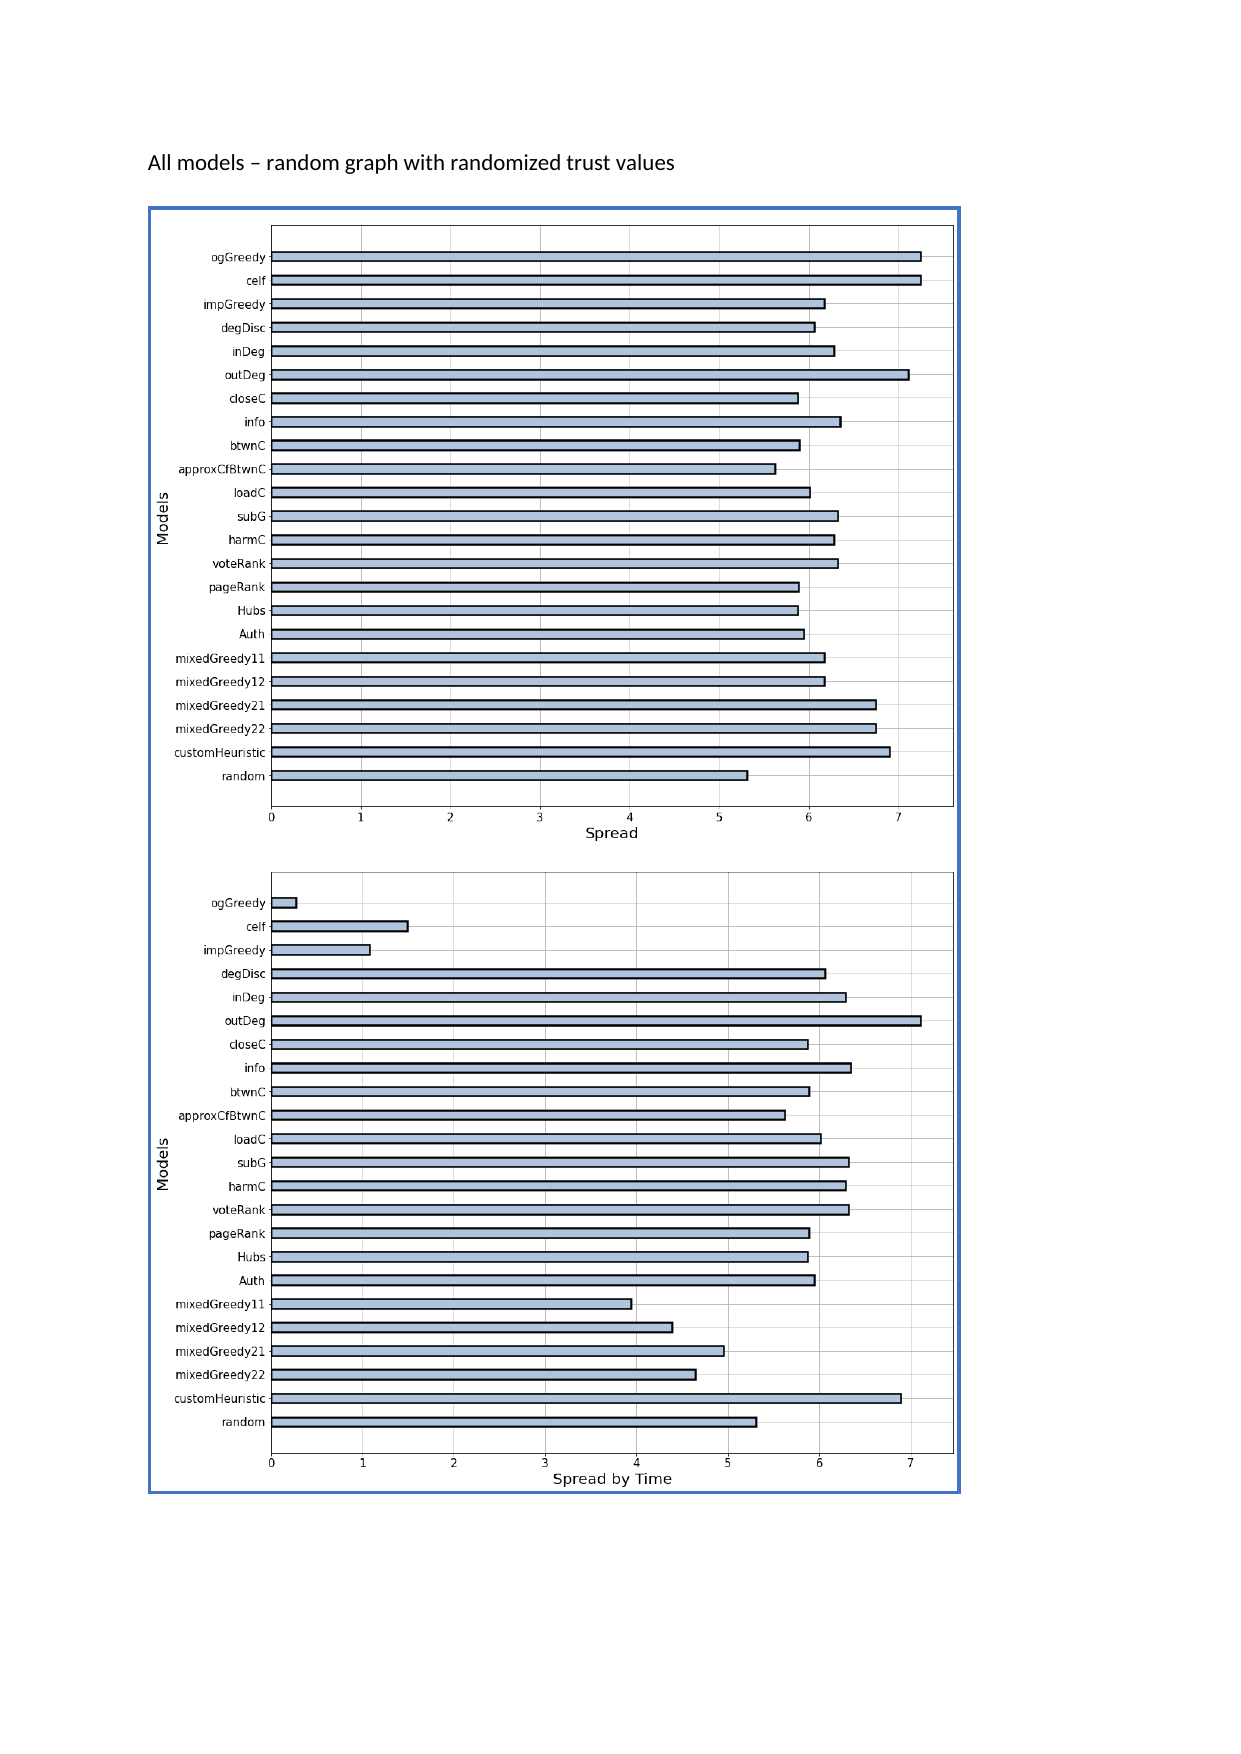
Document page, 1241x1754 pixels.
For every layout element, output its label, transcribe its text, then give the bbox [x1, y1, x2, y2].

text All models – random graph with randomized trust values [148, 148, 1092, 176]
